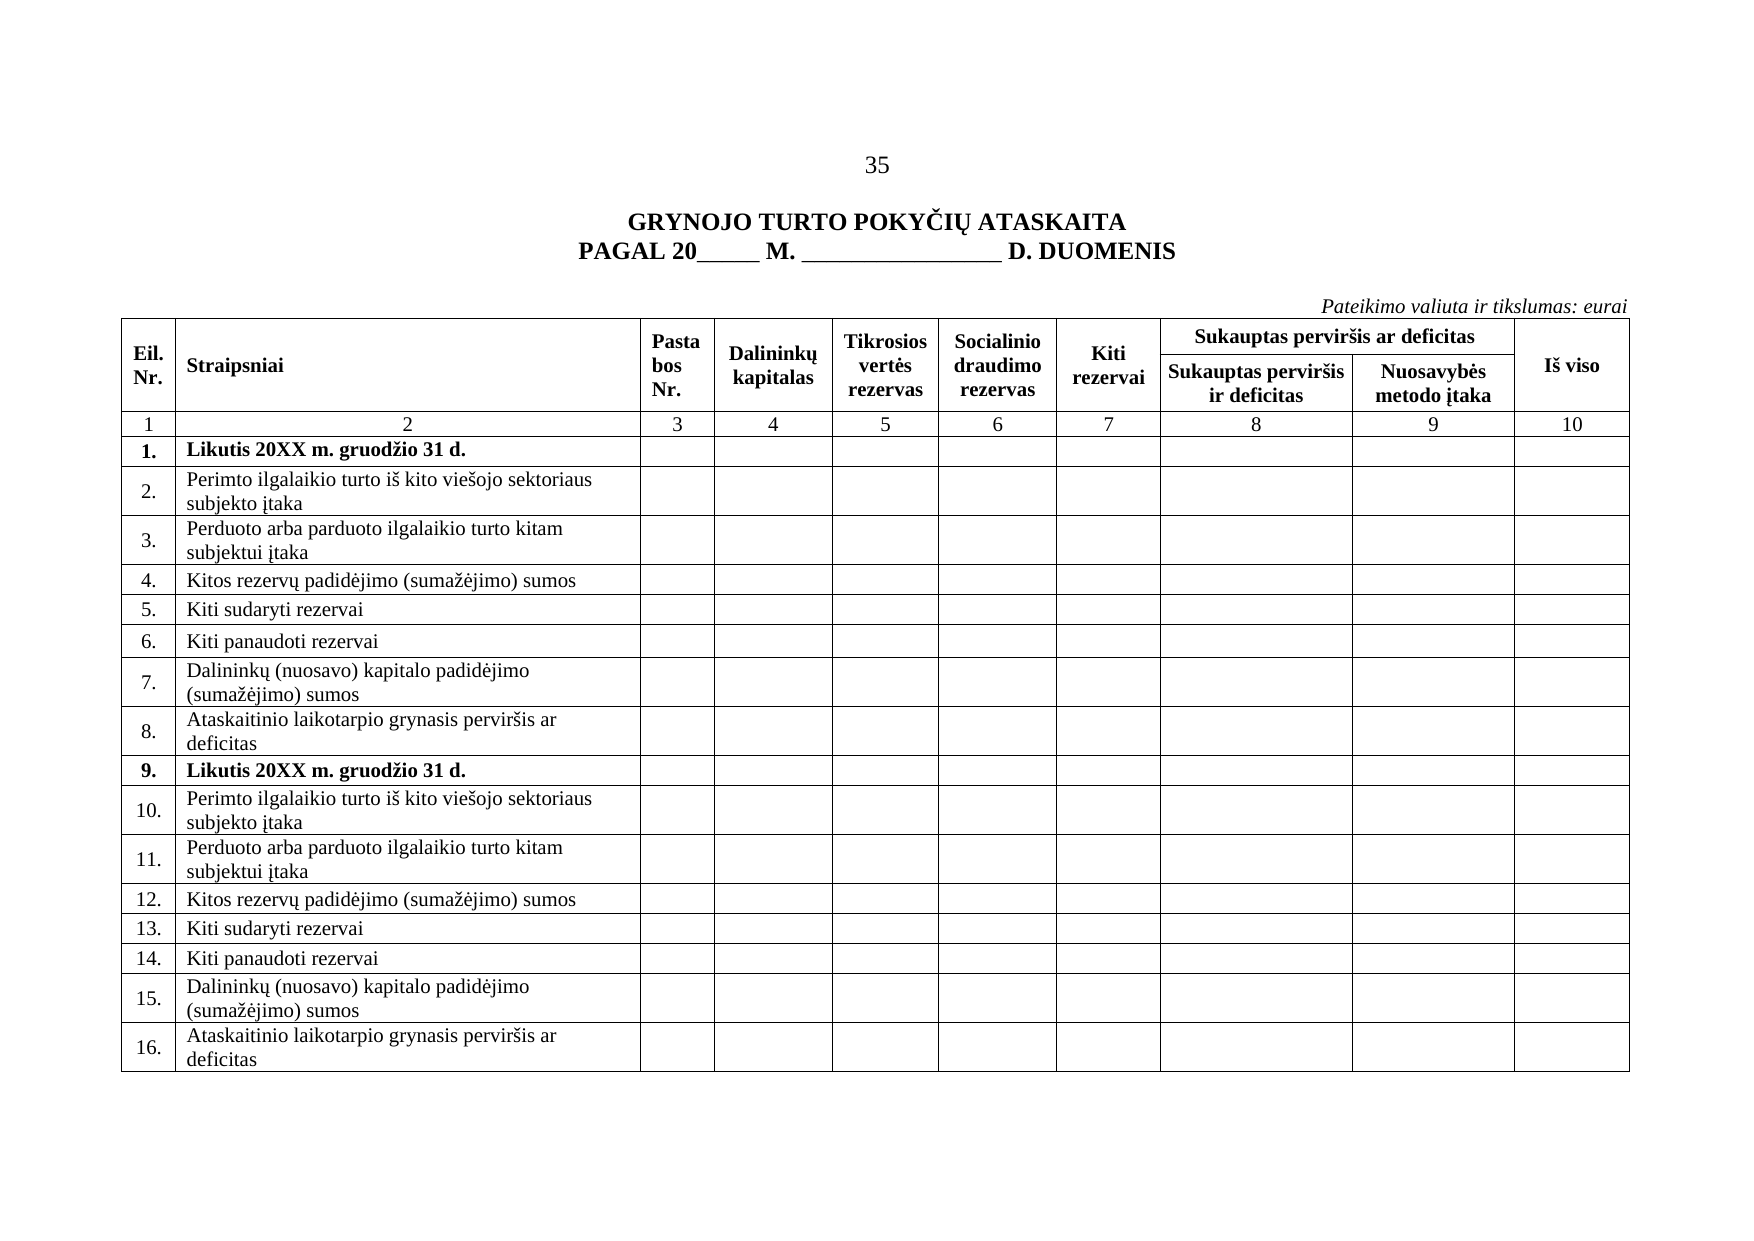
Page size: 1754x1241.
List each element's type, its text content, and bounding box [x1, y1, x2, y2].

table_cell [1057, 835, 1160, 883]
table_cell Likutis 20XX m. gruodžio 31 d. [176, 437, 640, 466]
table_cell [641, 835, 714, 883]
table_cell Dalininkų (nuosavo) kapitalo padidėjimo (sumažėjimo) sumos [176, 974, 640, 1022]
table_cell [715, 467, 832, 515]
table_cell [641, 516, 714, 564]
table_cell 14. [122, 944, 175, 972]
table_cell [641, 1023, 714, 1071]
table_cell [1353, 595, 1514, 624]
table_cell [833, 884, 938, 913]
table_cell [715, 756, 832, 785]
table_cell [1515, 944, 1629, 972]
table_cell [715, 835, 832, 883]
table_cell 1 [122, 412, 175, 436]
table_cell [1353, 467, 1514, 515]
table_cell Perimto ilgalaikio turto iš kito viešojo sektoriaus subjekto įtaka [176, 786, 640, 834]
table_cell [641, 944, 714, 972]
table_cell [939, 516, 1056, 564]
table_cell 9 [1353, 412, 1514, 436]
table_cell [1515, 835, 1629, 883]
table_cell Ataskaitinio laikotarpio grynasis perviršis ar deficitas [176, 707, 640, 755]
table_cell [641, 914, 714, 943]
table_cell [1353, 625, 1514, 657]
table_cell [1057, 786, 1160, 834]
table_cell [1161, 625, 1352, 657]
table_cell [1353, 835, 1514, 883]
table_cell [1057, 914, 1160, 943]
table_cell [1057, 625, 1160, 657]
table_cell [833, 974, 938, 1022]
table_cell [833, 707, 938, 755]
table_cell [939, 835, 1056, 883]
table_cell [641, 786, 714, 834]
table_header Sukauptas perviršis ar deficitas [1161, 319, 1514, 354]
table_cell [715, 565, 832, 594]
table_cell [939, 914, 1056, 943]
table_cell [641, 625, 714, 657]
table_cell [715, 914, 832, 943]
table_cell [1161, 437, 1352, 466]
table_cell [1057, 658, 1160, 706]
table_cell [1515, 467, 1629, 515]
table_cell [715, 786, 832, 834]
table_cell 9. [122, 756, 175, 785]
table_cell [1515, 516, 1629, 564]
table_cell [939, 1023, 1056, 1071]
table_cell [1161, 974, 1352, 1022]
table_cell [641, 595, 714, 624]
text Pateikimo valiuta ir tikslumas: eurai [112, 294, 1629, 318]
table_cell [1057, 944, 1160, 972]
table_cell [1161, 565, 1352, 594]
table_cell 6. [122, 625, 175, 657]
table_cell 7 [1057, 412, 1160, 436]
table_cell [833, 467, 938, 515]
table_cell 13. [122, 914, 175, 943]
table_cell [715, 944, 832, 972]
table_cell [833, 658, 938, 706]
table_cell [715, 1023, 832, 1071]
table_cell 5. [122, 595, 175, 624]
table_cell [641, 467, 714, 515]
table_cell [833, 1023, 938, 1071]
table_cell [715, 974, 832, 1022]
table_cell 10 [1515, 412, 1629, 436]
table_cell 4. [122, 565, 175, 594]
text GRYNOJO TURTO POKYČIŲ ATASKAITA [112, 207, 1642, 236]
table_cell [1353, 974, 1514, 1022]
table_cell [641, 756, 714, 785]
table_cell [939, 658, 1056, 706]
table_cell [1515, 1023, 1629, 1071]
table_cell [641, 565, 714, 594]
table_cell Kiti sudaryti rezervai [176, 914, 640, 943]
table_cell [939, 595, 1056, 624]
text PAGAL 20_____ M. ________________ D. DUOMENIS [112, 236, 1642, 265]
table_cell [641, 884, 714, 913]
table_cell [1353, 516, 1514, 564]
table_cell [833, 565, 938, 594]
table_cell [641, 437, 714, 466]
table_cell [715, 884, 832, 913]
table_cell 10. [122, 786, 175, 834]
table_cell [1353, 944, 1514, 972]
table_cell [939, 437, 1056, 466]
table_cell Nuosavybės metodo įtaka [1353, 355, 1514, 411]
table_cell [1057, 707, 1160, 755]
table_cell [1515, 914, 1629, 943]
table_cell [1515, 565, 1629, 594]
table_cell 2. [122, 467, 175, 515]
table_cell Kitos rezervų padidėjimo (sumažėjimo) sumos [176, 565, 640, 594]
table_cell [939, 944, 1056, 972]
table_cell 3 [641, 412, 714, 436]
table_cell [641, 974, 714, 1022]
table_cell [833, 786, 938, 834]
table_cell [715, 625, 832, 657]
table_cell [641, 658, 714, 706]
table_cell Likutis 20XX m. gruodžio 31 d. [176, 756, 640, 785]
table_cell [1515, 625, 1629, 657]
table_cell [1161, 835, 1352, 883]
table_cell [1161, 1023, 1352, 1071]
table_cell [1353, 658, 1514, 706]
table_cell [833, 625, 938, 657]
table_cell Perduoto arba parduoto ilgalaikio turto kitam subjektui įtaka [176, 835, 640, 883]
table_cell Kiti panaudoti rezervai [176, 625, 640, 657]
table_cell [1353, 756, 1514, 785]
table_cell [1353, 884, 1514, 913]
table_cell Kiti sudaryti rezervai [176, 595, 640, 624]
table_cell [715, 658, 832, 706]
table_cell [1057, 756, 1160, 785]
table_cell [939, 467, 1056, 515]
table_cell [1057, 516, 1160, 564]
table_cell [939, 974, 1056, 1022]
table_cell [833, 516, 938, 564]
table_cell 15. [122, 974, 175, 1022]
table_cell [1515, 756, 1629, 785]
table_cell [939, 707, 1056, 755]
table_cell [715, 437, 832, 466]
table_header Dalininkų kapitalas [715, 319, 832, 411]
table_cell 6 [939, 412, 1056, 436]
table_cell 1. [122, 437, 175, 466]
table_cell [1515, 658, 1629, 706]
table_cell [1353, 914, 1514, 943]
table_cell [1353, 707, 1514, 755]
table_cell 8 [1161, 412, 1352, 436]
table_cell [715, 516, 832, 564]
table_cell Kiti panaudoti rezervai [176, 944, 640, 972]
table_cell 12. [122, 884, 175, 913]
table_cell Kitos rezervų padidėjimo (sumažėjimo) sumos [176, 884, 640, 913]
table_cell [1353, 565, 1514, 594]
table_cell [1161, 467, 1352, 515]
table_cell [939, 884, 1056, 913]
table_cell [939, 565, 1056, 594]
table_cell [833, 437, 938, 466]
table_cell [833, 835, 938, 883]
table_header Eil. Nr. [122, 319, 175, 411]
table_cell [1161, 884, 1352, 913]
table_header Pastabos Nr. [641, 319, 714, 411]
table_cell [1161, 707, 1352, 755]
table_cell [1515, 707, 1629, 755]
table_cell Perduoto arba parduoto ilgalaikio turto kitam subjektui įtaka [176, 516, 640, 564]
table_cell [1057, 467, 1160, 515]
table_cell [1057, 1023, 1160, 1071]
table_cell [1353, 1023, 1514, 1071]
table_cell 2 [176, 412, 640, 436]
table_cell 8. [122, 707, 175, 755]
table_cell [1057, 565, 1160, 594]
table_cell 11. [122, 835, 175, 883]
table_cell [1161, 756, 1352, 785]
table_cell [1161, 786, 1352, 834]
table_cell [1057, 595, 1160, 624]
table_cell [715, 595, 832, 624]
table_cell [1161, 516, 1352, 564]
table_cell 5 [833, 412, 938, 436]
table_cell [1161, 658, 1352, 706]
table_cell Perimto ilgalaikio turto iš kito viešojo sektoriaus subjekto įtaka [176, 467, 640, 515]
table_cell [833, 914, 938, 943]
table_cell 16. [122, 1023, 175, 1071]
table_header Tikrosios vertės rezervas [833, 319, 938, 411]
table_cell [833, 595, 938, 624]
table_cell [833, 756, 938, 785]
table_cell [939, 786, 1056, 834]
table_cell Sukauptas perviršis ir deficitas [1161, 355, 1352, 411]
table_cell [1353, 786, 1514, 834]
table_header Kiti rezervai [1057, 319, 1160, 411]
table_cell 4 [715, 412, 832, 436]
table_cell [715, 707, 832, 755]
table_cell [1515, 884, 1629, 913]
table_cell [1161, 944, 1352, 972]
table_cell [939, 625, 1056, 657]
table_cell [1161, 914, 1352, 943]
table_cell [1057, 437, 1160, 466]
table_cell [1515, 786, 1629, 834]
table_cell [1515, 595, 1629, 624]
table_cell [1353, 437, 1514, 466]
table_cell Dalininkų (nuosavo) kapitalo padidėjimo (sumažėjimo) sumos [176, 658, 640, 706]
table_cell [833, 944, 938, 972]
table_cell [1057, 884, 1160, 913]
table_cell 3. [122, 516, 175, 564]
table_cell [641, 707, 714, 755]
table_cell 7. [122, 658, 175, 706]
table_cell [1161, 595, 1352, 624]
table_cell [1515, 437, 1629, 466]
table_header Socialinio draudimo rezervas [939, 319, 1056, 411]
table_cell [939, 756, 1056, 785]
table_cell Ataskaitinio laikotarpio grynasis perviršis ar deficitas [176, 1023, 640, 1071]
table_cell [1515, 974, 1629, 1022]
table_cell [1057, 974, 1160, 1022]
table_header Straipsniai [176, 319, 640, 411]
table_header Iš viso [1515, 319, 1629, 411]
